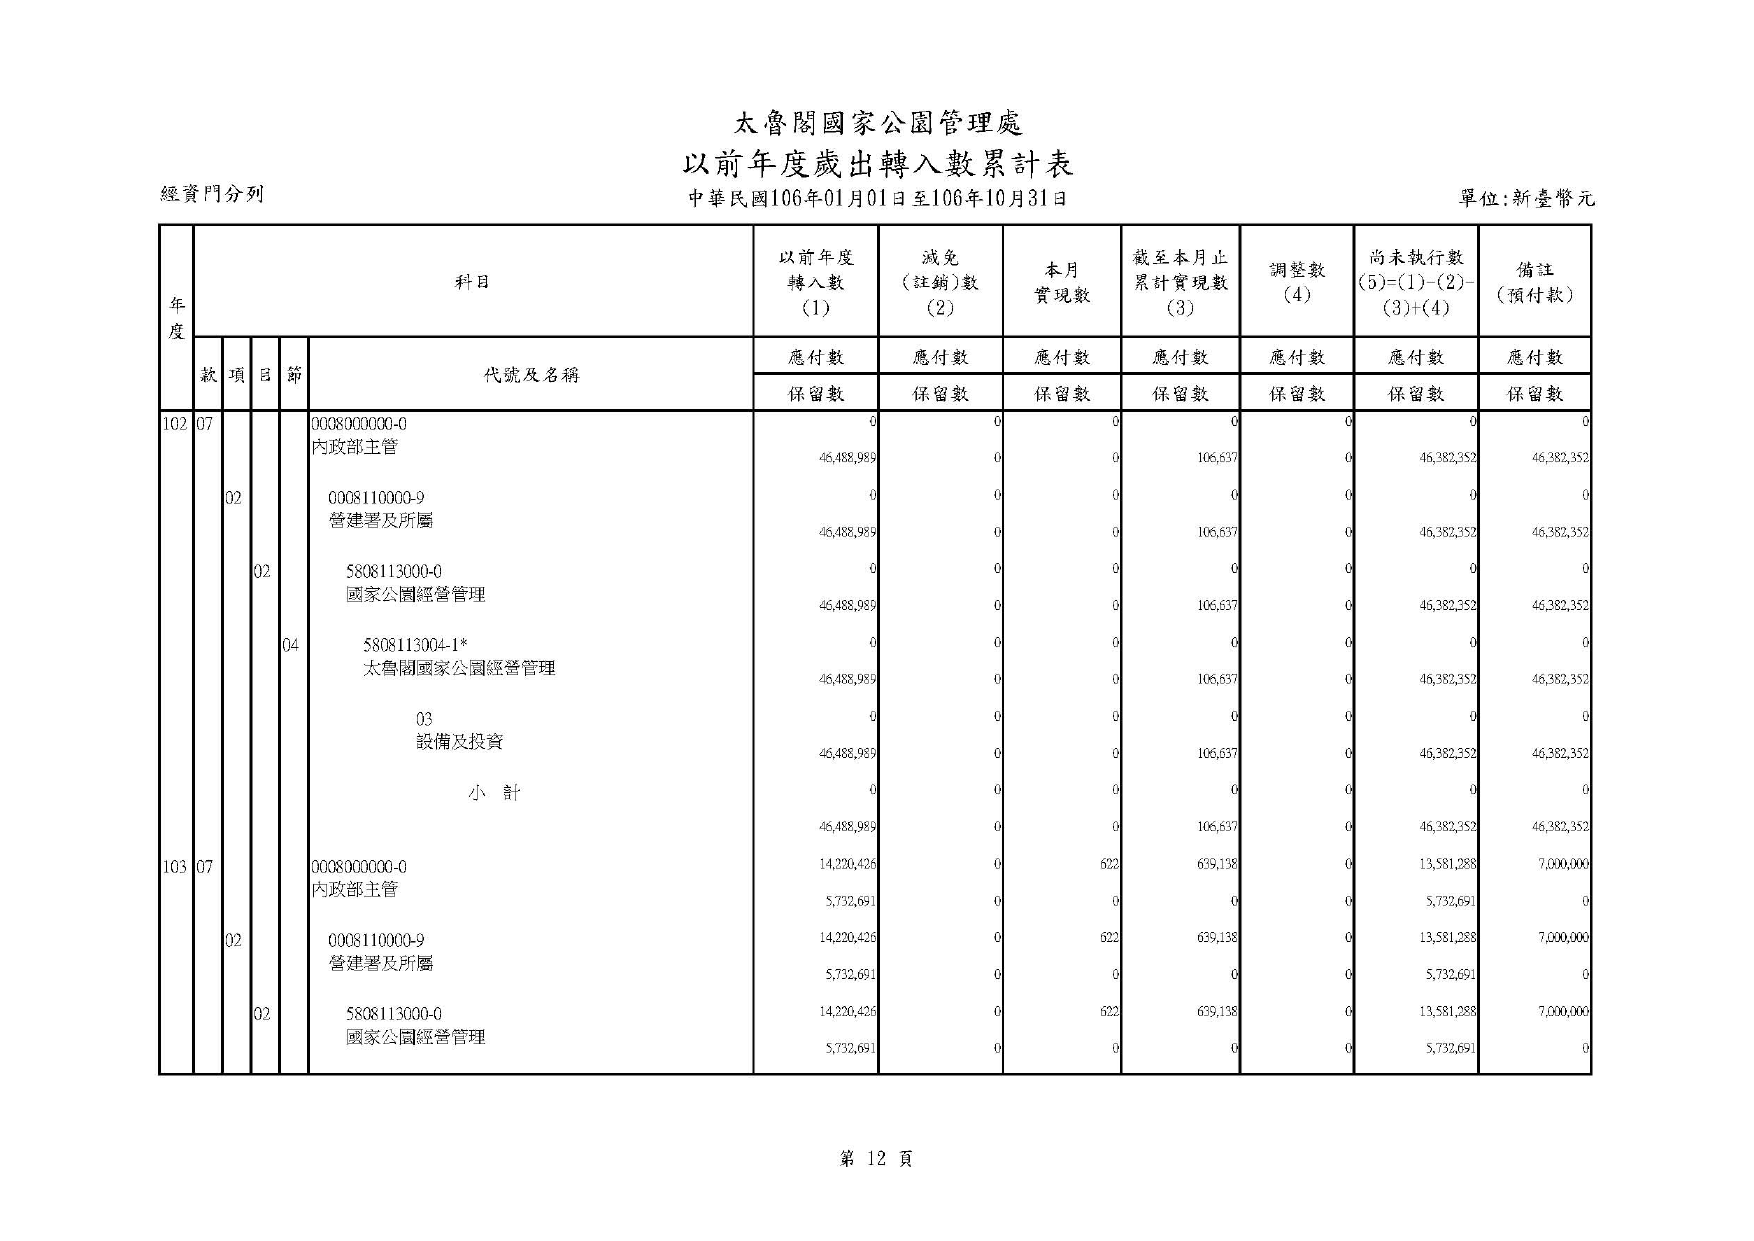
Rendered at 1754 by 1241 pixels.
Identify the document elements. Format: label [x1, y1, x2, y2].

picture [59, 59, 1695, 1216]
